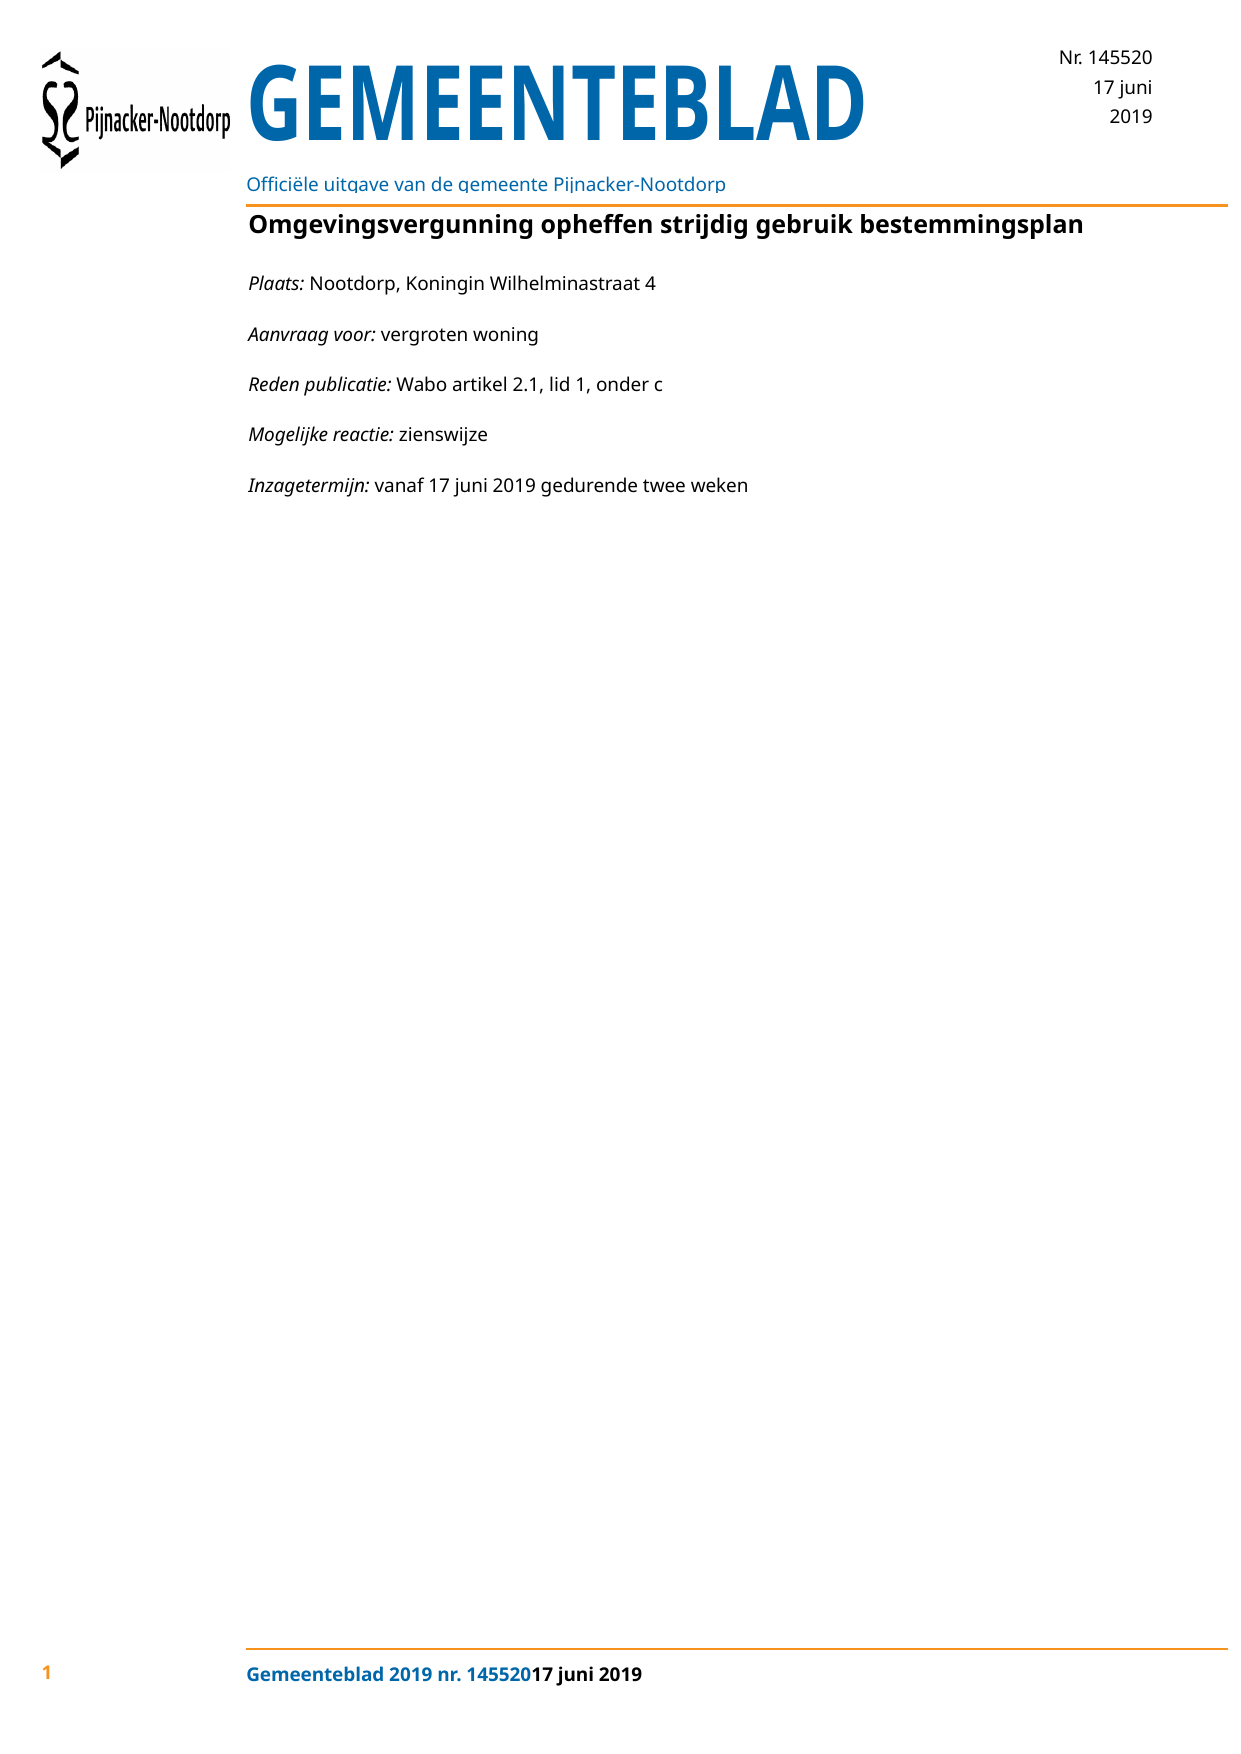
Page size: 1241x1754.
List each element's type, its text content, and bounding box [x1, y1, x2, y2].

text Mogelijke reactie: zienswijze [248, 422, 1152, 447]
text Plaats: Nootdorp, Koningin Wilhelminastraat 4 [248, 270, 1152, 296]
text Inzagetermijn: vanaf 17 juni 2019 gedurende twee weken [248, 472, 1152, 498]
picture [41, 47, 231, 172]
text Reden publicatie: Wabo artikel 2.1, lid 1, onder c [248, 371, 1152, 397]
text Aanvraag voor: vergroten woning [248, 321, 1152, 346]
text Omgevingsvergunning opheffen strijdig gebruik bestemmingsplan [248, 207, 1152, 241]
